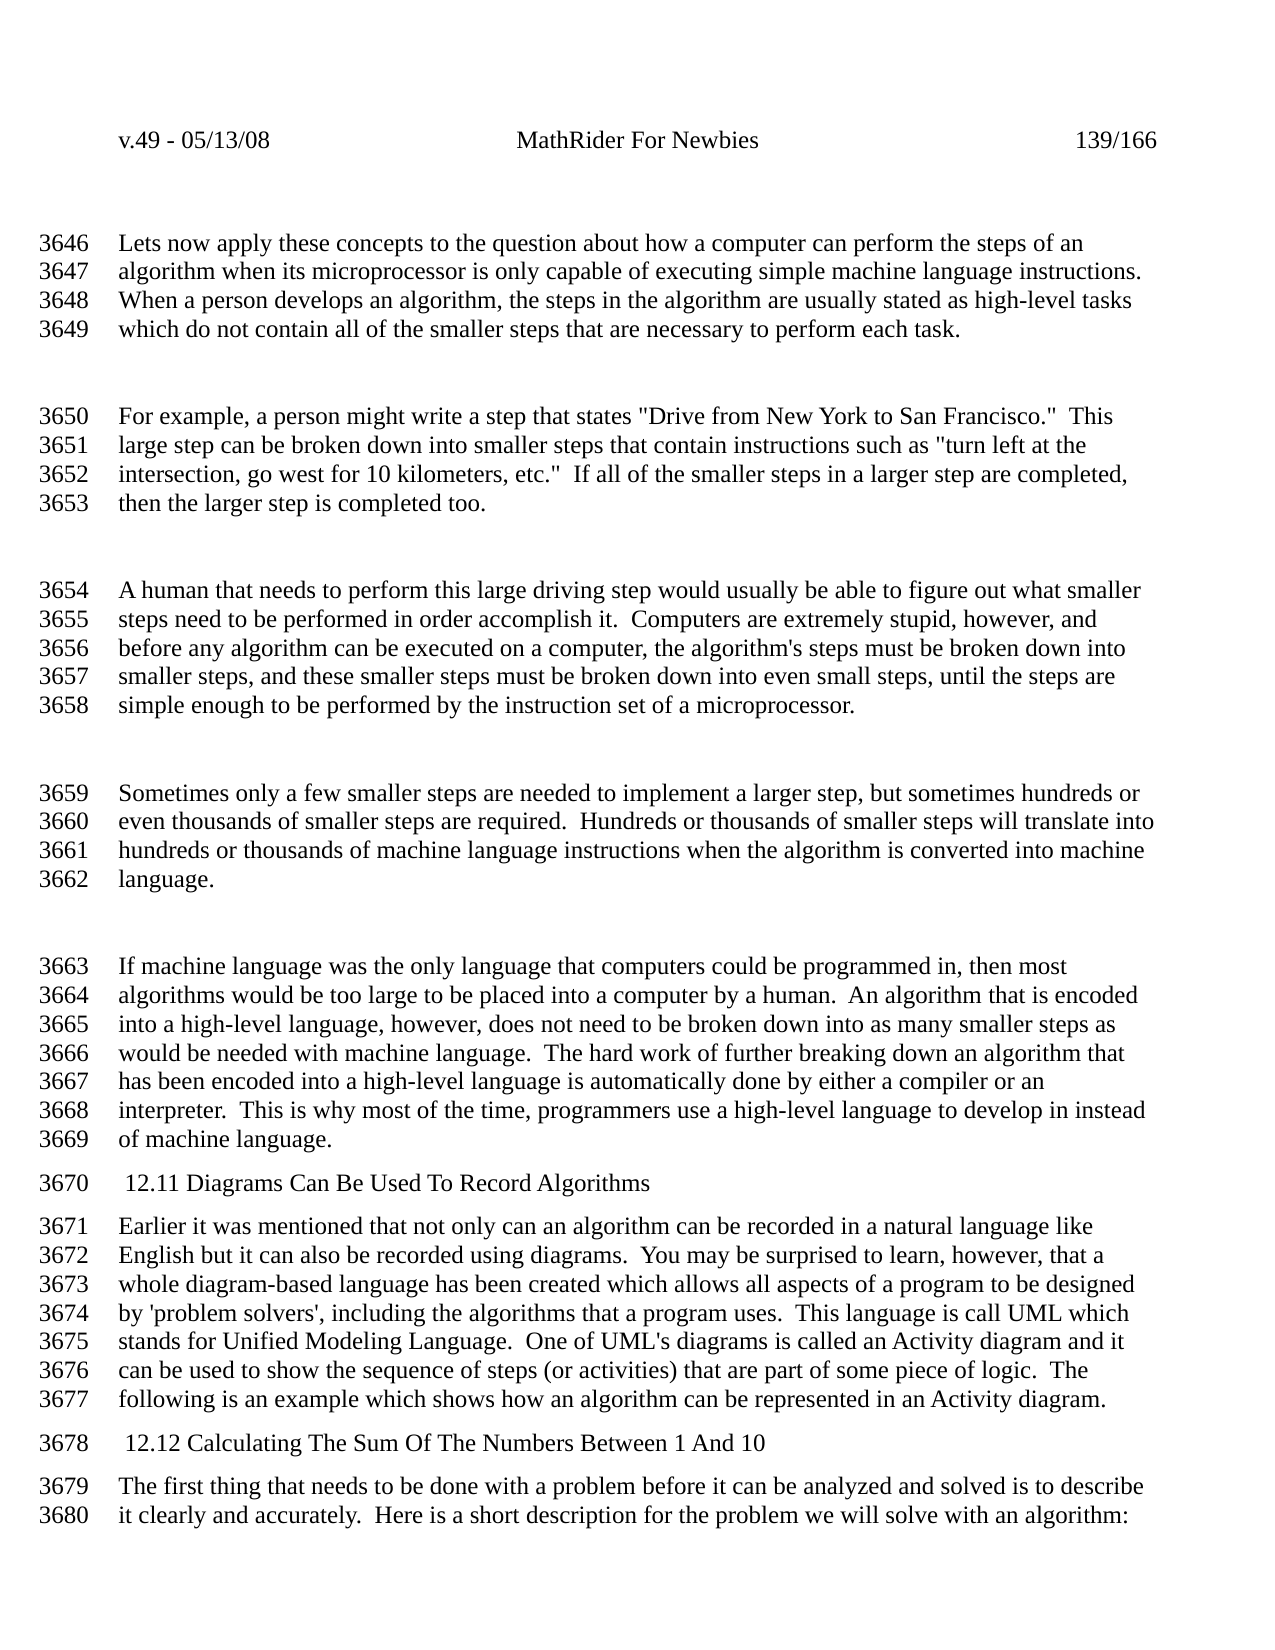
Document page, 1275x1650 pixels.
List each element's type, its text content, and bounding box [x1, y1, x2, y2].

text Sometimes only a few smaller steps are needed to implement a larger step, but sometimes hundreds or even thousands of smaller steps are required. Hundreds or thousands of smaller steps will translate into hundreds or thousands of machine language instructions when the algorithm is converted into machine language. [118, 778, 1157, 893]
text Earlier it was mentioned that not only can an algorithm can be recorded in a natural language like English but it can also be recorded using diagrams. You may be surprised to learn, however, that a whole diagram-based language has been created which allows all aspects of a program to be designed by 'problem solvers', including the algorithms that a program uses. This language is call UML which stands for Unified Modeling Language. One of UML's diagrams is called an Activity diagram and it can be used to show the sequence of steps (or activities) that are part of some piece of logic. The following is an example which shows how an algorithm can be represented in an Activity diagram. [118, 1211, 1157, 1413]
text 12.12 Calculating The Sum Of The Numbers Between 1 And 10 [118, 1428, 1157, 1456]
text The first thing that needs to be done with a problem before it can be analyzed and solved is to describe it clearly and accurately. Here is a short description for the problem we will solve with an algorithm: [118, 1471, 1157, 1529]
text If machine language was the only language that computers could be programmed in, then most algorithms would be too large to be placed into a computer by a human. An algorithm that is encoded into a high-level language, however, does not need to be broken down into as many smaller steps as would be needed with machine language. The hard work of further breaking down an algorithm that has been encoded into a high-level language is automatically done by either a compiler or an interpreter. This is why most of the time, programmers use a high-level language to develop in instead of machine language. [118, 951, 1157, 1153]
text A human that needs to perform this large driving step would usually be able to figure out what smaller steps need to be performed in order accomplish it. Computers are extremely stupid, however, and before any algorithm can be executed on a computer, the algorithm's steps must be broken down into smaller steps, and these smaller steps must be broken down into even small steps, until the steps are simple enough to be performed by the instruction set of a microprocessor. [118, 575, 1157, 719]
text 12.11 Diagrams Can Be Used To Record Algorithms [118, 1168, 1157, 1196]
text Lets now apply these concepts to the question about how a computer can perform the steps of an algorithm when its microprocessor is only capable of executing simple machine language instructions. When a person develops an algorithm, the steps in the algorithm are usually stated as high-level tasks which do not contain all of the smaller steps that are necessary to perform each task. [118, 228, 1157, 343]
text For example, a person might write a step that states "Drive from New York to San Francisco." This large step can be broken down into smaller steps that contain instructions such as "turn left at the intersection, go west for 10 kilometers, etc." If all of the smaller steps in a larger step are completed, then the larger step is completed too. [118, 401, 1157, 516]
